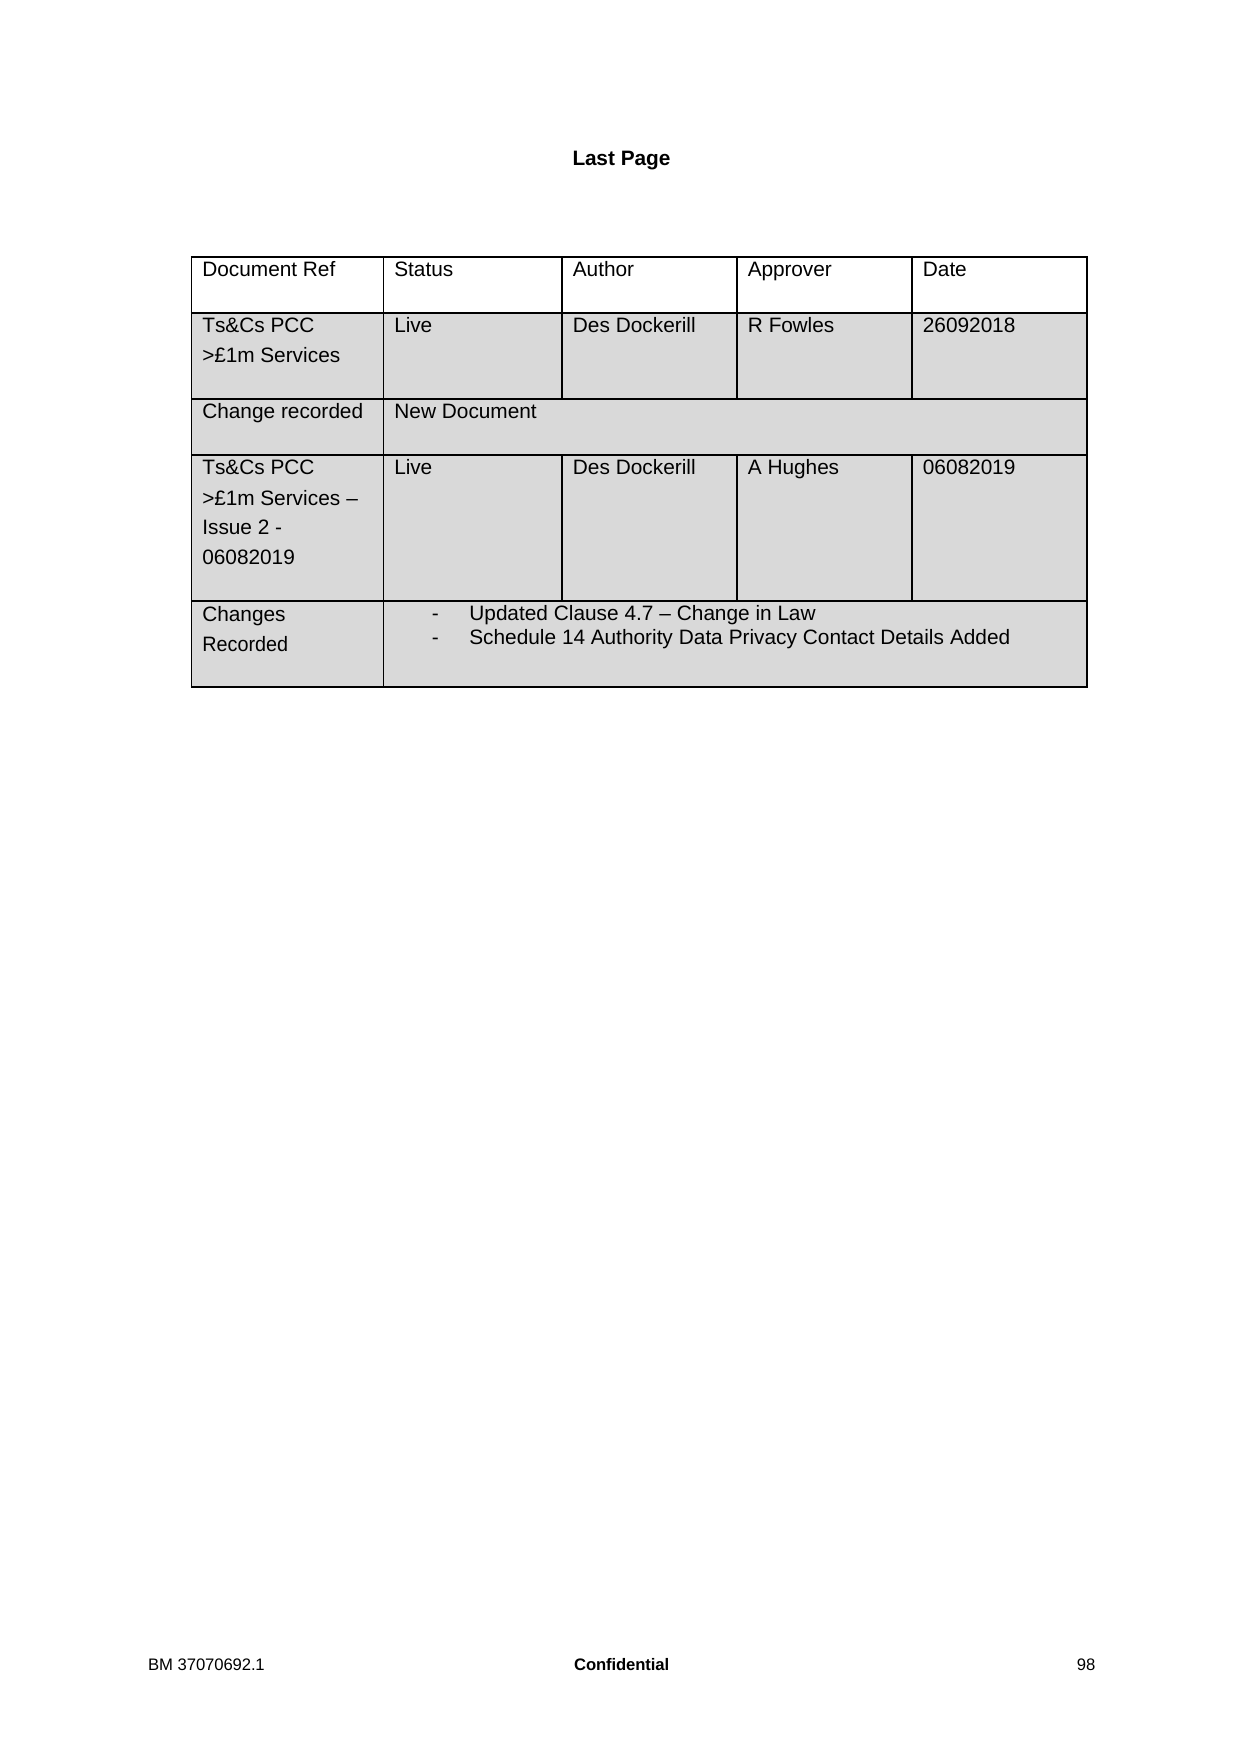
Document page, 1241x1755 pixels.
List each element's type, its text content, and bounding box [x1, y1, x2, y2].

table_cell A Hughes [738, 456, 911, 600]
table_cell [912, 400, 1086, 454]
table_cell Live [384, 314, 561, 398]
table_cell New Document [384, 400, 562, 454]
table_cell Live [384, 456, 561, 600]
table_cell Des Dockerill [563, 456, 736, 600]
table_cell Change recorded [192, 400, 383, 454]
subtitle Last Page [491, 145, 752, 169]
table_cell Des Dockerill [563, 314, 736, 398]
table_cell Updated Clause 4.7 – Change in Law Schedule 14 Authority Data Privacy Contact Details Added [384, 602, 1086, 686]
table_cell Ts&Cs PCC >£1m Services – Issue 2 - 06082019 [192, 456, 383, 600]
table_cell [562, 400, 737, 454]
table_cell R Fowles [738, 314, 911, 398]
table_cell 06082019 [913, 456, 1086, 600]
table_cell 26092018 [913, 314, 1086, 398]
table_cell Ts&Cs PCC >£1m Services [192, 314, 383, 398]
table_cell [737, 400, 912, 454]
table_cell Changes Recorded [192, 602, 383, 686]
table_header Author [563, 258, 736, 312]
table_header Status [384, 258, 561, 312]
table_header Date [913, 258, 1086, 312]
table_header Approver [738, 258, 911, 312]
table_header Document Ref [192, 258, 383, 312]
